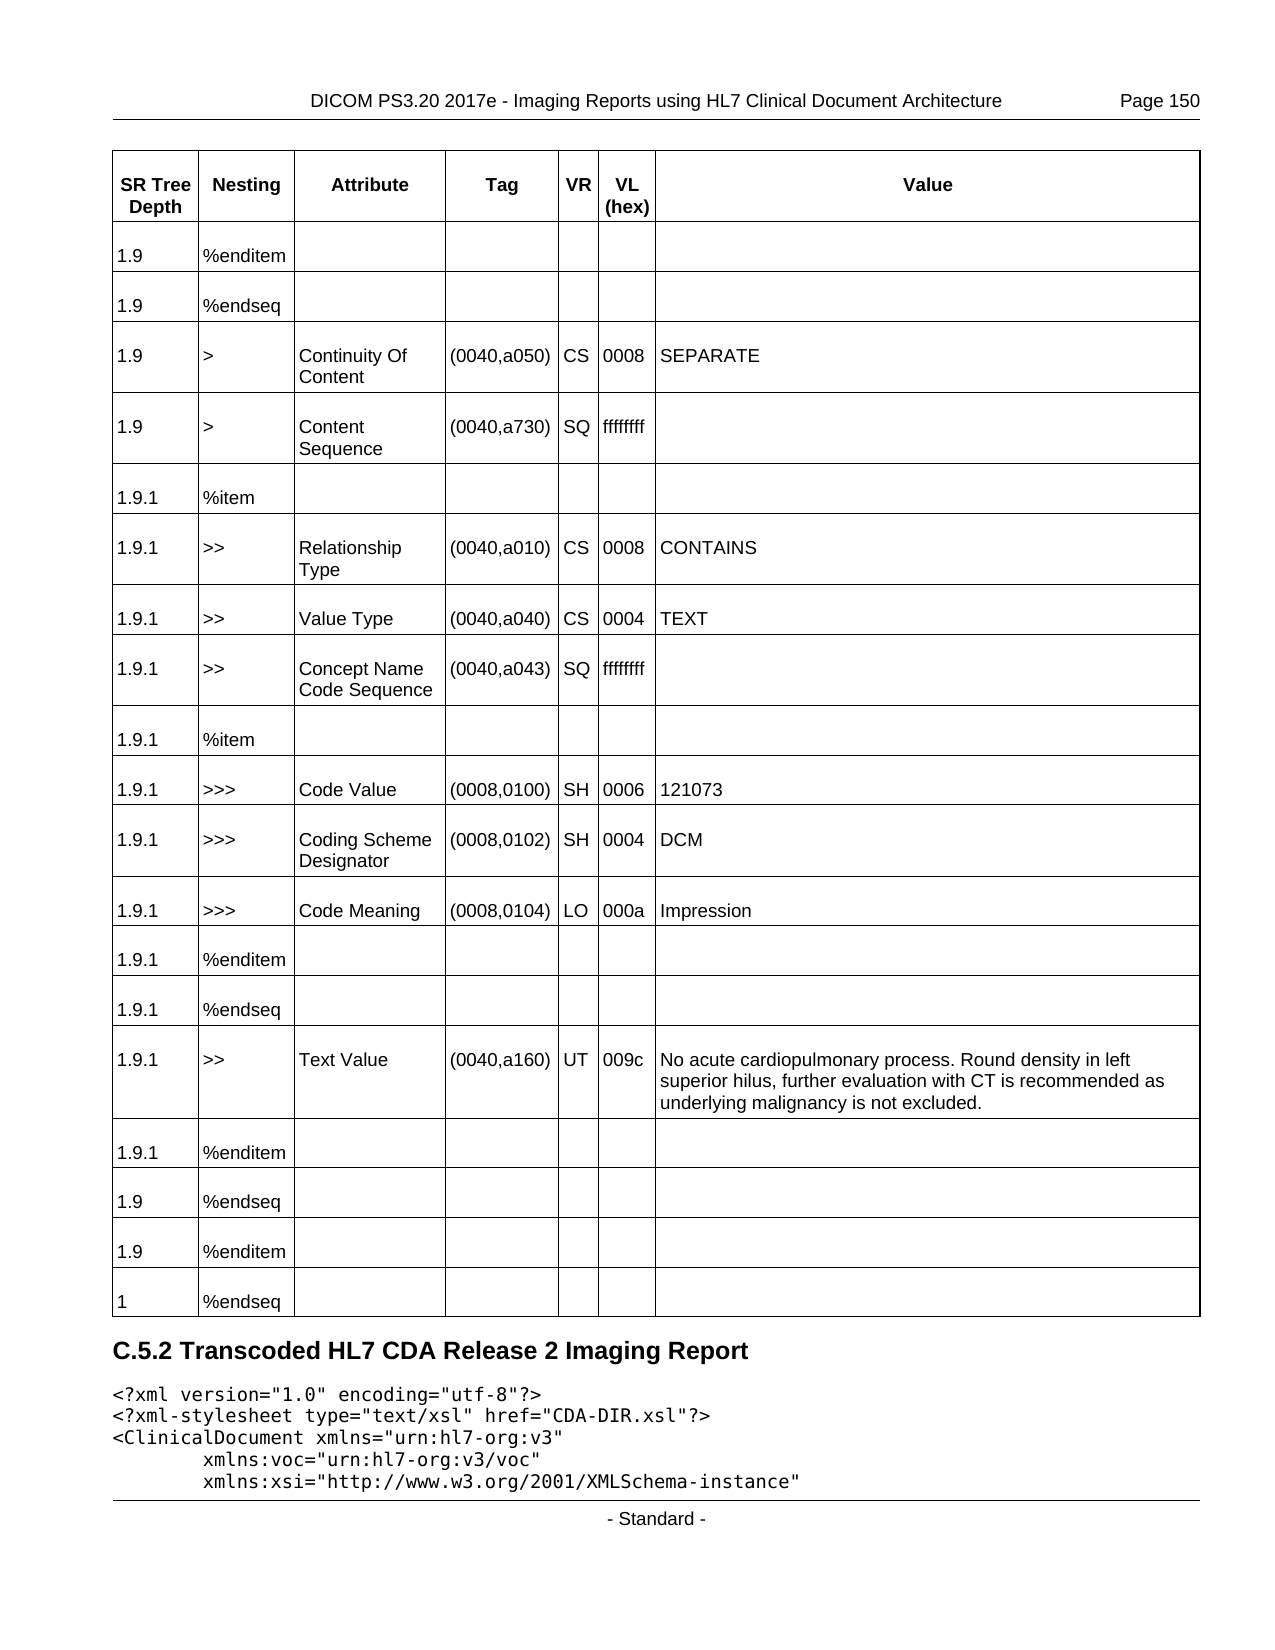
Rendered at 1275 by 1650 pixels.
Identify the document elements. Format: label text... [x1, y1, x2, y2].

table_cell 1.9.1 [113, 976, 198, 1025]
text <?xml version="1.0" encoding="utf-8"?> <?xml-stylesheet type="text/xsl" href="CDA-DIR.xsl"?> <ClinicalDocument xmlns="urn:hl7-org:v3" xmlns:voc="urn:hl7-org:v3/voc" xmlns:xsi="http://www.w3.org/2001/XMLSchema-instance" [112, 1383, 1200, 1493]
table_cell %enditem [199, 926, 294, 975]
table_cell [656, 464, 1199, 513]
table_cell [656, 706, 1199, 755]
table_cell [599, 1218, 655, 1267]
table_cell 1.9.1 [113, 706, 198, 755]
table_cell [446, 706, 558, 755]
table_cell 1.9 [113, 322, 198, 392]
table_cell [656, 1218, 1199, 1267]
table_cell >> [199, 1026, 294, 1117]
table_cell [446, 976, 558, 1025]
table_cell [446, 222, 558, 271]
table_header Value [656, 151, 1199, 221]
table_cell [559, 1268, 598, 1316]
table_cell [446, 272, 558, 321]
table_cell 1.9 [113, 393, 198, 463]
table_cell CS [559, 514, 598, 584]
table_cell %item [199, 464, 294, 513]
table_cell Coding Scheme Designator [295, 805, 445, 876]
table_cell (0008,0100) [446, 756, 558, 804]
table_cell [559, 1168, 598, 1217]
text C.5.2 Transcoded HL7 CDA Release 2 Imaging Report [112, 1336, 1200, 1365]
table_cell [559, 272, 598, 321]
table_cell 121073 [656, 756, 1199, 804]
table_cell (0040,a040) [446, 585, 558, 634]
table_cell CONTAINS [656, 514, 1199, 584]
table_cell UT [559, 1026, 598, 1117]
table_cell 1.9.1 [113, 585, 198, 634]
table_cell 1.9 [113, 222, 198, 271]
table_cell [559, 464, 598, 513]
table_cell %endseq [199, 1268, 294, 1316]
table_cell >>> [199, 756, 294, 804]
table_cell >>> [199, 877, 294, 925]
table_cell %enditem [199, 1218, 294, 1267]
table_header Tag [446, 151, 558, 221]
table_cell 1.9 [113, 1168, 198, 1217]
table_cell (0040,a043) [446, 635, 558, 705]
table_cell [295, 1218, 445, 1267]
table_cell [446, 1168, 558, 1217]
table_cell Concept Name Code Sequence [295, 635, 445, 705]
table_cell 1.9.1 [113, 1119, 198, 1167]
table_cell [599, 706, 655, 755]
table_cell %endseq [199, 272, 294, 321]
table_cell ffffffff [599, 393, 655, 463]
table_cell Code Meaning [295, 877, 445, 925]
table_cell [295, 1119, 445, 1167]
table_cell [656, 926, 1199, 975]
table_cell LO [559, 877, 598, 925]
table_cell [446, 926, 558, 975]
table_cell [295, 464, 445, 513]
table_cell Text Value [295, 1026, 445, 1117]
table_cell CS [559, 322, 598, 392]
table_cell 009c [599, 1026, 655, 1117]
table_cell ffffffff [599, 635, 655, 705]
table_cell [656, 222, 1199, 271]
table_cell 1.9 [113, 272, 198, 321]
table_cell %endseq [199, 1168, 294, 1217]
table_cell Content Sequence [295, 393, 445, 463]
table_cell 0006 [599, 756, 655, 804]
table_cell [599, 1268, 655, 1316]
table_cell (0040,a010) [446, 514, 558, 584]
table_cell Continuity Of Content [295, 322, 445, 392]
table_cell (0008,0102) [446, 805, 558, 876]
table_cell [599, 976, 655, 1025]
table_cell [295, 1168, 445, 1217]
table_cell [656, 1119, 1199, 1167]
table_cell %item [199, 706, 294, 755]
table_cell 1.9.1 [113, 1026, 198, 1117]
table_cell [559, 1218, 598, 1267]
table_cell 0008 [599, 514, 655, 584]
table_cell [559, 926, 598, 975]
table_cell [295, 272, 445, 321]
table_cell SH [559, 756, 598, 804]
table_cell [295, 222, 445, 271]
table_cell [599, 1168, 655, 1217]
table_cell %enditem [199, 1119, 294, 1167]
table_cell [446, 1119, 558, 1167]
table_cell 1.9 [113, 1218, 198, 1267]
table_cell [559, 1119, 598, 1167]
table_cell 000a [599, 877, 655, 925]
table_cell Value Type [295, 585, 445, 634]
table_cell [446, 1218, 558, 1267]
table_cell [656, 1268, 1199, 1316]
table_cell [599, 1119, 655, 1167]
table_cell CS [559, 585, 598, 634]
table_cell >> [199, 635, 294, 705]
table_cell Impression [656, 877, 1199, 925]
table_cell [295, 926, 445, 975]
table_cell 0008 [599, 322, 655, 392]
table_cell 0004 [599, 585, 655, 634]
table_cell [295, 976, 445, 1025]
table_header VL (hex) [599, 151, 655, 221]
table_cell > [199, 393, 294, 463]
table_cell DCM [656, 805, 1199, 876]
table_cell [656, 976, 1199, 1025]
table_cell [559, 706, 598, 755]
table_cell (0040,a160) [446, 1026, 558, 1117]
table_cell 1.9.1 [113, 635, 198, 705]
table_cell [559, 976, 598, 1025]
table_header VR [559, 151, 598, 221]
table_cell SQ [559, 635, 598, 705]
table_cell >> [199, 585, 294, 634]
table_header SR Tree Depth [113, 151, 198, 221]
table_cell 1.9.1 [113, 805, 198, 876]
table_cell 1.9.1 [113, 877, 198, 925]
table_cell > [199, 322, 294, 392]
table_cell [656, 1168, 1199, 1217]
table_cell %enditem [199, 222, 294, 271]
table_cell %endseq [199, 976, 294, 1025]
table_cell [599, 464, 655, 513]
table_cell SEPARATE [656, 322, 1199, 392]
table_header Attribute [295, 151, 445, 221]
table_cell [559, 222, 598, 271]
table_cell 0004 [599, 805, 655, 876]
table_cell Code Value [295, 756, 445, 804]
table_cell [599, 926, 655, 975]
table_cell 1.9.1 [113, 756, 198, 804]
table_cell [295, 706, 445, 755]
table_cell 1.9.1 [113, 514, 198, 584]
table_cell [656, 635, 1199, 705]
table_cell (0008,0104) [446, 877, 558, 925]
table_cell 1 [113, 1268, 198, 1316]
table_cell Relationship Type [295, 514, 445, 584]
table_cell >> [199, 514, 294, 584]
table_cell [656, 393, 1199, 463]
table_cell 1.9.1 [113, 464, 198, 513]
table_header Nesting [199, 151, 294, 221]
table_cell [599, 272, 655, 321]
table_cell No acute cardiopulmonary process. Round density in left superior hilus, further evaluation with CT is recommended as underlying malignancy is not excluded. [656, 1026, 1199, 1117]
table_cell 1.9.1 [113, 926, 198, 975]
table_cell [295, 1268, 445, 1316]
table_cell [446, 1268, 558, 1316]
table_cell (0040,a730) [446, 393, 558, 463]
table_cell (0040,a050) [446, 322, 558, 392]
table_cell [446, 464, 558, 513]
table_cell [599, 222, 655, 271]
table_cell TEXT [656, 585, 1199, 634]
table_cell >>> [199, 805, 294, 876]
table_cell SQ [559, 393, 598, 463]
table_cell SH [559, 805, 598, 876]
table_cell [656, 272, 1199, 321]
